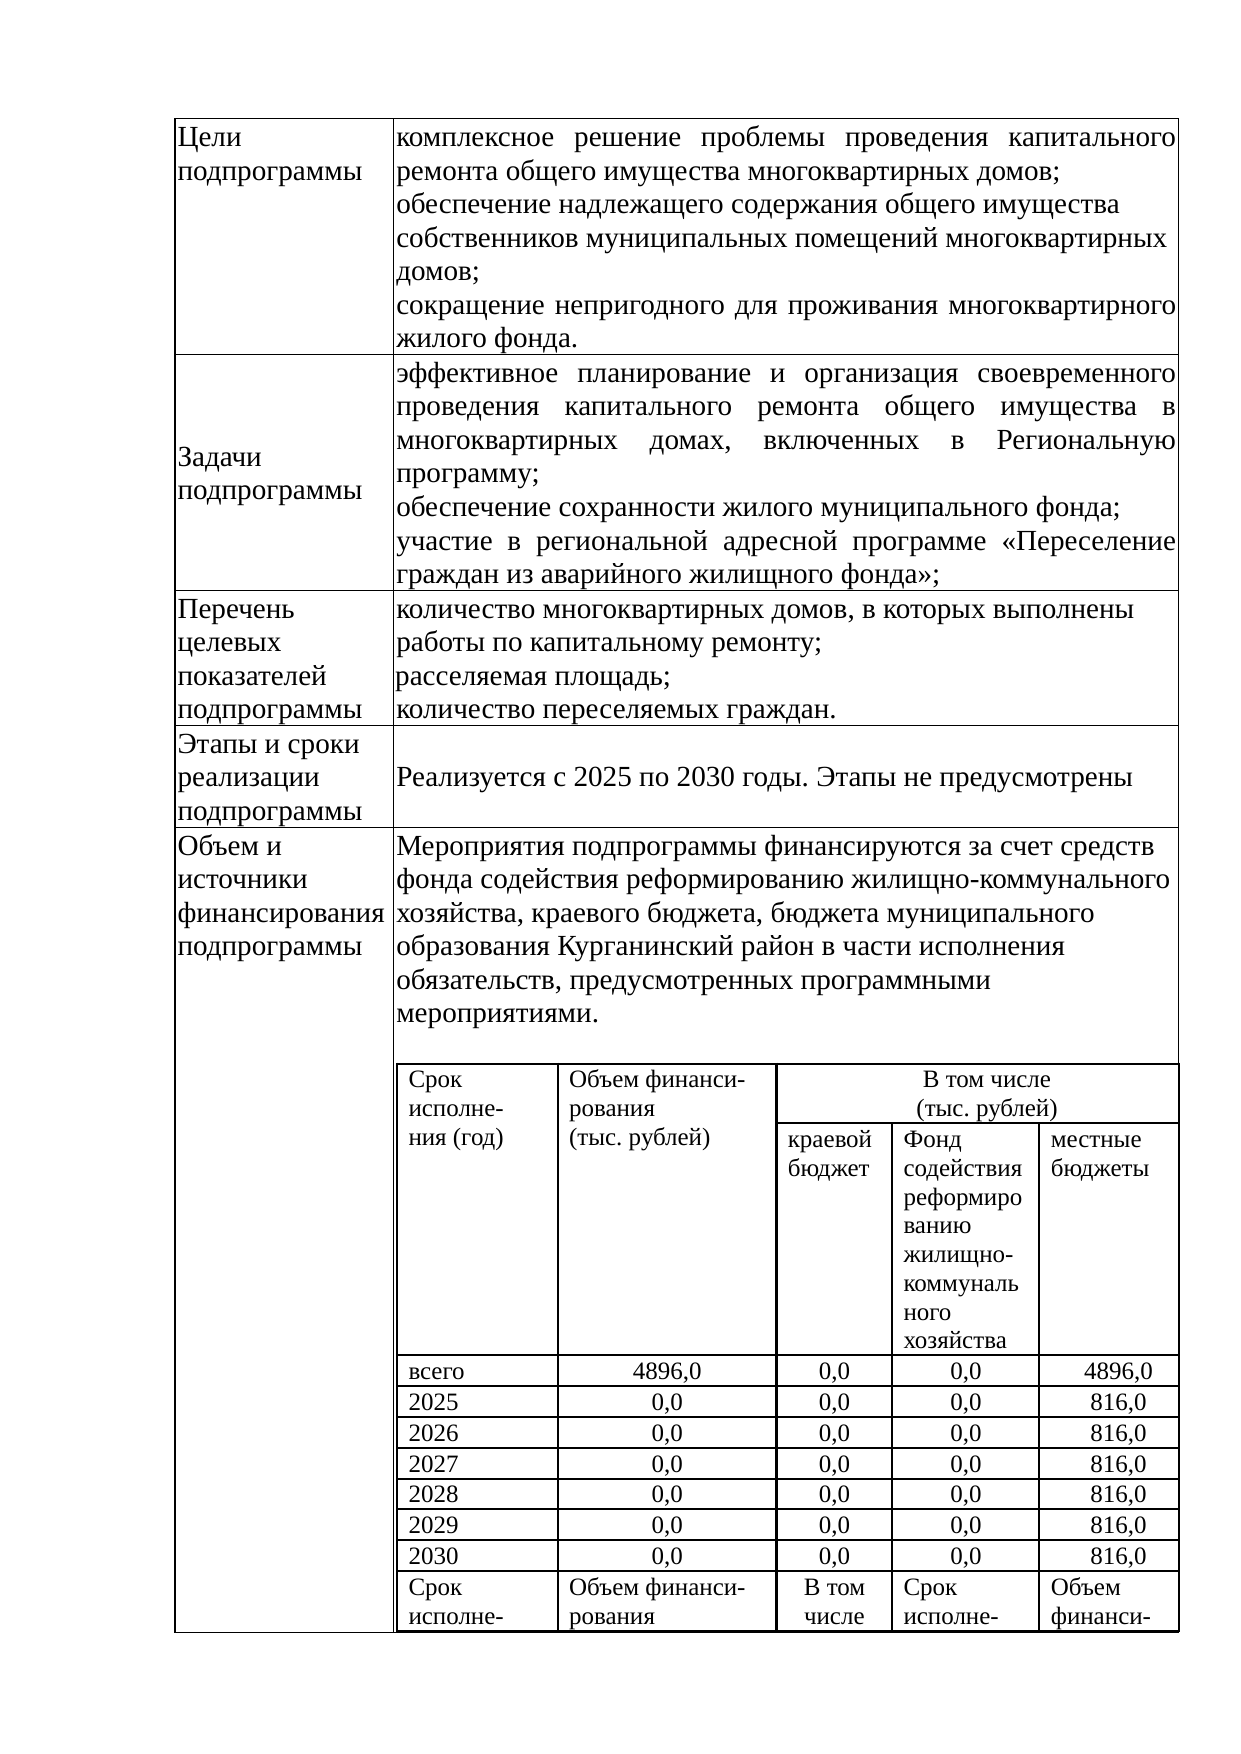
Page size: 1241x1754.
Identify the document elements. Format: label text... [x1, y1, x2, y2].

table_cell Реализуется с 2025 по 2030 годы. Этапы не предусмотрены [394, 726, 1178, 827]
table_cell 0,0 [778, 1510, 891, 1539]
table_cell Задачи подпрограммы [176, 355, 393, 590]
table_cell краевой бюджет [778, 1124, 891, 1354]
table_cell Объем финанси-рования [559, 1572, 775, 1629]
table_cell 0,0 [778, 1541, 891, 1570]
table_cell 0,0 [893, 1418, 1038, 1447]
table_cell 816,0 [1040, 1480, 1178, 1508]
table_cell 0,0 [893, 1356, 1038, 1385]
table_cell 0,0 [559, 1387, 775, 1416]
table_cell 0,0 [559, 1510, 775, 1539]
table_cell 2029 [398, 1510, 557, 1539]
table_cell 4896,0 [559, 1356, 775, 1385]
table_header Объем финанси-рования (тыс. рублей) [559, 1065, 775, 1354]
table_cell 0,0 [778, 1418, 891, 1447]
table_cell 2026 [398, 1418, 557, 1447]
table_cell 2025 [398, 1387, 557, 1416]
table_cell 816,0 [1040, 1418, 1178, 1447]
table_cell Цели подпрограммы [176, 119, 393, 354]
table_cell 0,0 [893, 1449, 1038, 1477]
table_cell комплексное решение проблемы проведения капитального ремонта общего имущества многоквартирных домов; обеспечение надлежащего содержания общего имущества собственников муниципальных помещений многоквартирных домов; сокращение непригодного для проживания многоквартирного жилого фонда. [394, 119, 1178, 354]
table_cell 0,0 [559, 1449, 775, 1477]
table_cell 0,0 [778, 1387, 891, 1416]
table_cell 0,0 [559, 1541, 775, 1570]
table_cell 2027 [398, 1449, 557, 1477]
table_cell 816,0 [1040, 1510, 1178, 1539]
table_cell Объем и источники финансирования подпрограммы [176, 828, 393, 1632]
table_cell 0,0 [893, 1387, 1038, 1416]
table_cell 0,0 [778, 1449, 891, 1477]
table_cell 816,0 [1040, 1387, 1178, 1416]
table_cell 0,0 [778, 1356, 891, 1385]
table_cell Мероприятия подпрограммы финансируются за счет средств фонда содействия реформированию жилищно-коммунального хозяйства, краевого бюджета, бюджета муниципального образования Курганинский район в части исполнения обязательств, предусмотренных программными мероприятиями. [394, 828, 1178, 1632]
table_cell 816,0 [1040, 1541, 1178, 1570]
table_cell Фонд содействия реформированию жилищно-коммунального хозяйства [893, 1124, 1038, 1354]
table_cell 0,0 [778, 1480, 891, 1508]
table_cell 816,0 [1040, 1449, 1178, 1477]
table_cell количество многоквартирных домов, в которых выполнены работы по капитальному ремонту; расселяемая площадь; количество переселяемых граждан. [394, 591, 1178, 725]
table_cell местные бюджеты [1040, 1124, 1178, 1354]
table_cell Этапы и сроки реализации подпрограммы [176, 726, 393, 827]
table_cell Объем финанси- [1040, 1572, 1178, 1629]
table_cell 0,0 [893, 1541, 1038, 1570]
table_cell 0,0 [559, 1418, 775, 1447]
table_header Срок исполне- ния (год) [398, 1065, 557, 1354]
table_cell эффективное планирование и организация своевременного проведения капитального ремонта общего имущества в многоквартирных домах, включенных в Региональную программу; обеспечение сохранности жилого муниципального фонда; участие в региональной адресной программе «Переселение граждан из аварийного жилищного фонда»; [394, 355, 1178, 590]
table_cell 2030 [398, 1541, 557, 1570]
table_cell 0,0 [559, 1480, 775, 1508]
table_cell 0,0 [893, 1480, 1038, 1508]
table_cell 4896,0 [1040, 1356, 1178, 1385]
table_cell всего [398, 1356, 557, 1385]
table_cell Срок исполне- [893, 1572, 1038, 1629]
table_cell Срок исполне- [398, 1572, 557, 1629]
table_cell 0,0 [893, 1510, 1038, 1539]
table_header В том числе (тыс. рублей) [778, 1065, 1178, 1122]
table_cell В том числе [778, 1572, 891, 1629]
table_cell Перечень целевых показателей подпрограммы [176, 591, 393, 725]
table_cell 2028 [398, 1480, 557, 1508]
